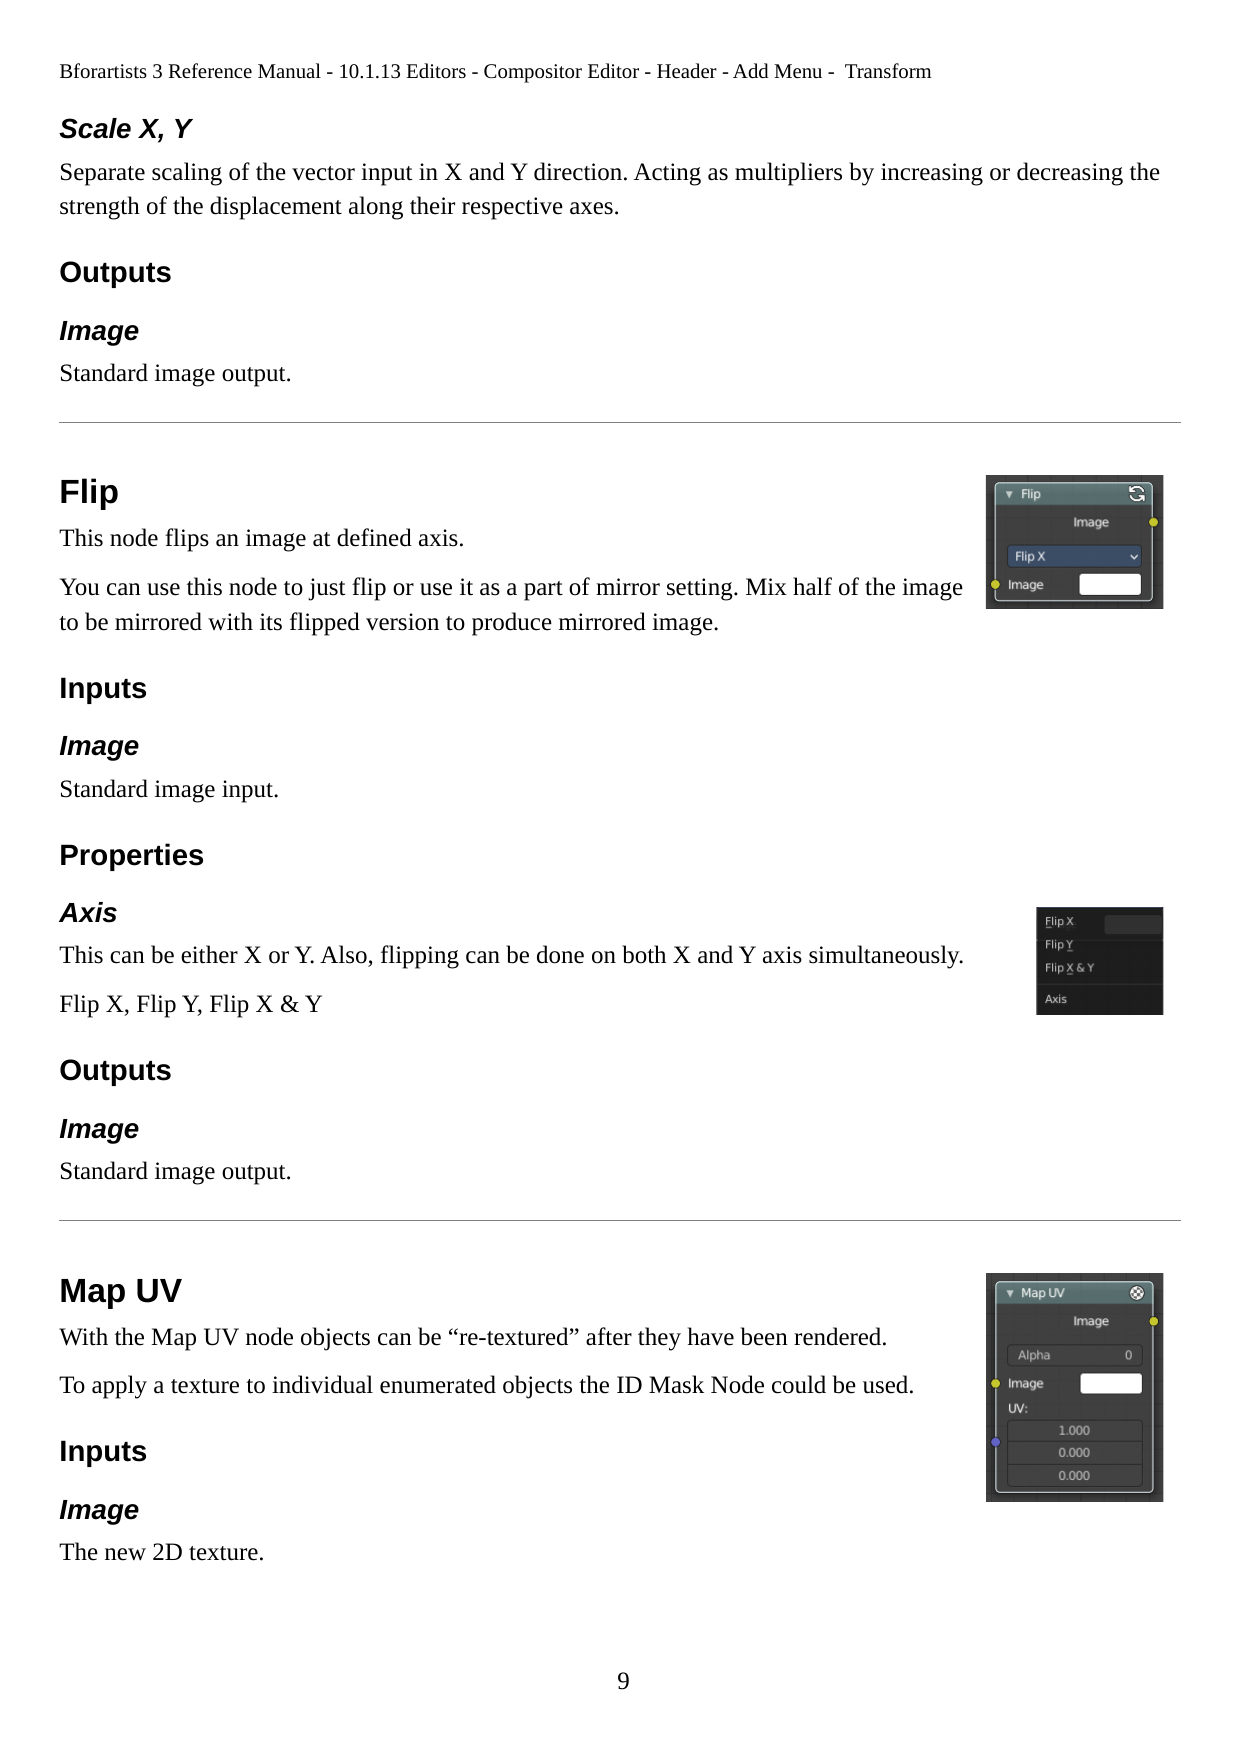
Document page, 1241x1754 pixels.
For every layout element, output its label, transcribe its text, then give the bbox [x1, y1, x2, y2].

text Flip X, Flip Y, Flip X & Y [59, 989, 1181, 1018]
text You can use this node to just flip or use it as a part of mirror setting. Mix half of the image to be mirrored with its flipped version to produce mirrored image. [59, 572, 1181, 636]
subtitle Inputs [59, 671, 1181, 704]
subtitle [1164, 1434, 1181, 1468]
picture [985, 475, 1164, 609]
subtitle Axis [59, 896, 1181, 928]
subtitle Outputs [59, 1053, 1181, 1087]
text Standard image output. [59, 1156, 1181, 1185]
subtitle Outputs [59, 255, 1181, 289]
text Standard image input. [59, 774, 1181, 802]
subtitle Flip [59, 472, 1181, 511]
picture [1036, 907, 1164, 1015]
text Standard image output. [59, 358, 1181, 387]
subtitle Inputs [59, 1434, 986, 1468]
subtitle Image [59, 1112, 1181, 1144]
text Separate scaling of the vector input in X and Y direction. Acting as multipliers by increasing or decreasing the strength of the displacement along their respective axes. [59, 157, 1181, 220]
text To apply a texture to individual enumerated objects the ID Mask Node could be used. [59, 1371, 986, 1399]
subtitle Scale X, Y [59, 113, 1181, 144]
picture [986, 1273, 1164, 1502]
text With the Map UV node objects can be “re-textured” after they have been rendered. [59, 1322, 986, 1350]
subtitle Properties [59, 837, 1181, 871]
text The new 2D texture. [59, 1537, 1181, 1566]
subtitle Map UV [59, 1270, 1181, 1309]
subtitle Image [59, 314, 1181, 346]
subtitle Image [59, 729, 1181, 761]
text This can be either X or Y. Also, flipping can be done on both X and Y axis simultaneously. [59, 941, 1036, 969]
subtitle Image [59, 1493, 1181, 1525]
text This node flips an image at defined axis. [59, 523, 985, 552]
